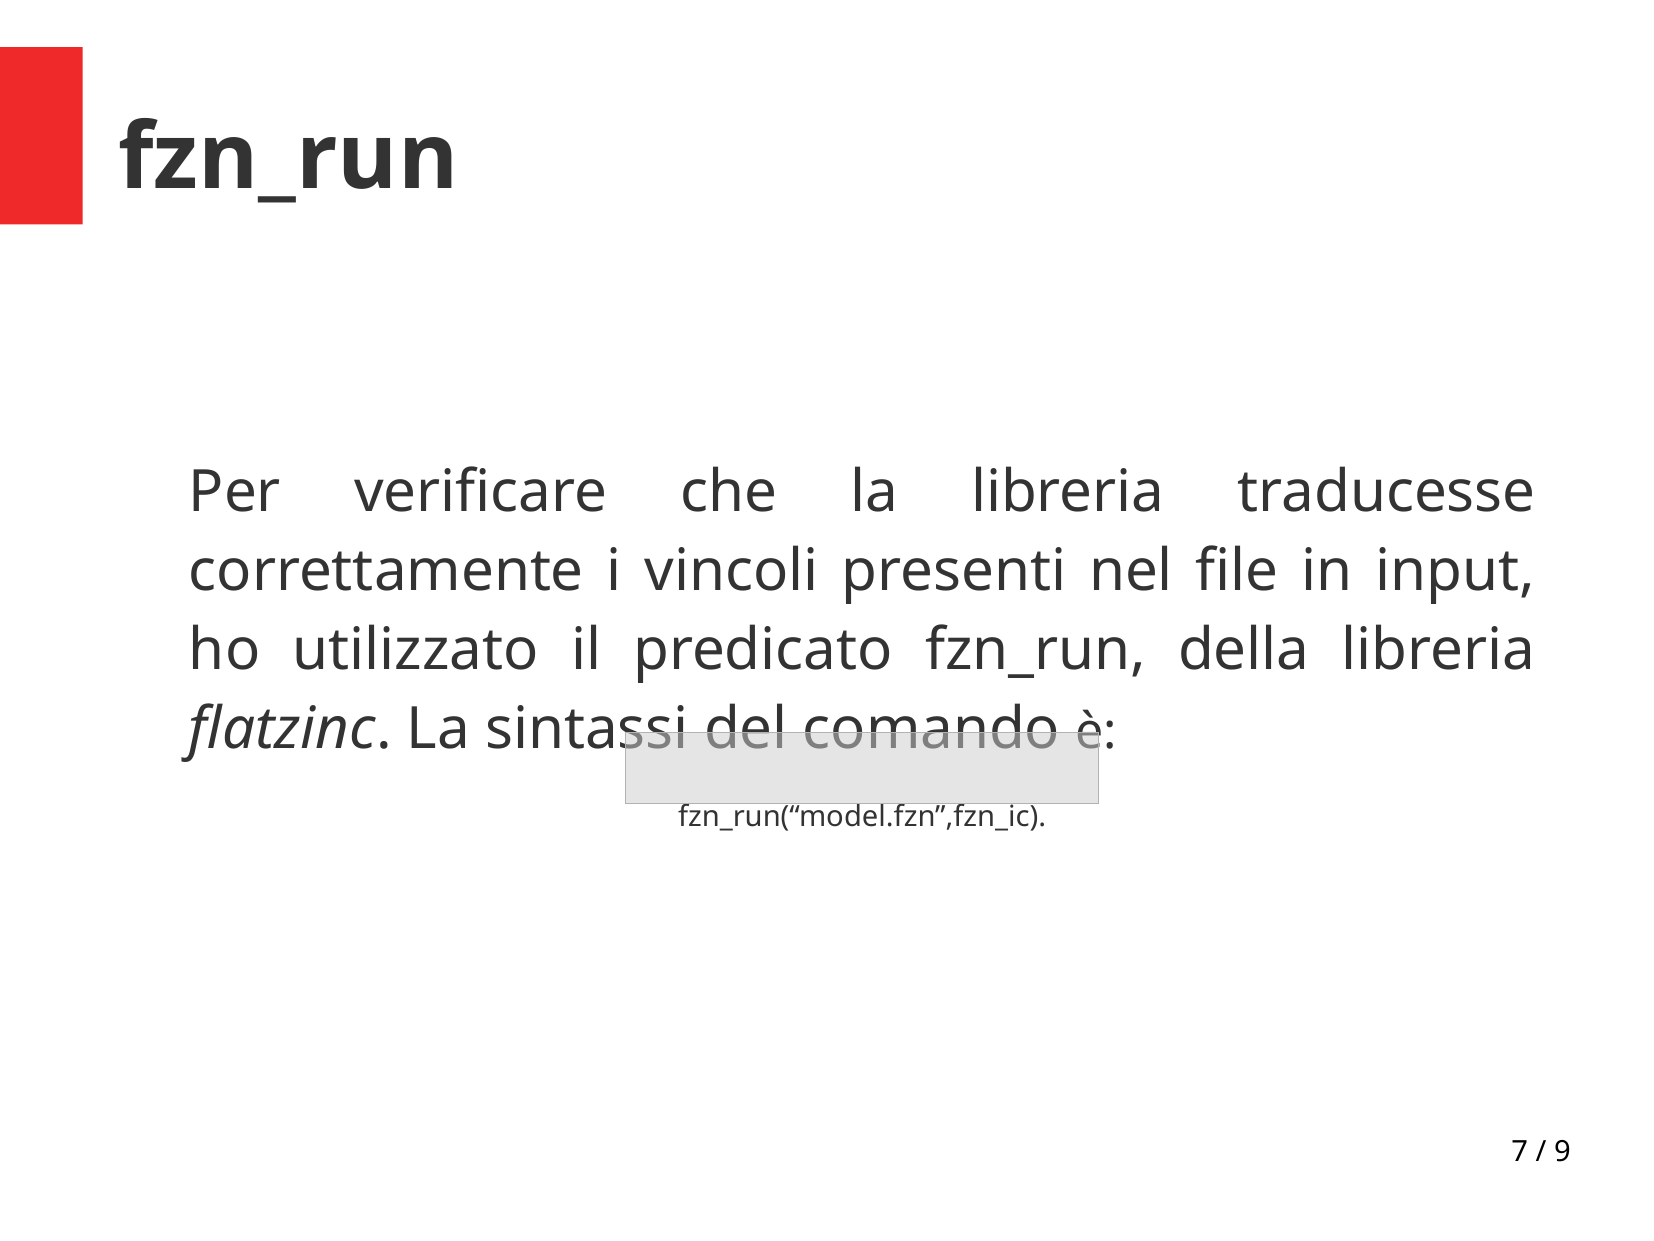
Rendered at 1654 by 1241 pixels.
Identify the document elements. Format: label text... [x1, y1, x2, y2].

text_box [625, 732, 1099, 804]
list Per verificare che la libreria traducesse correttamente i vincoli presenti nel file in input, ho utilizzato il predicato fzn_run, della libreria flatzinc. La sintassi del comando è: fzn_run(“model.fzn”,fzn_ic). [118, 448, 1536, 1169]
title fzn_run [118, 49, 1571, 257]
